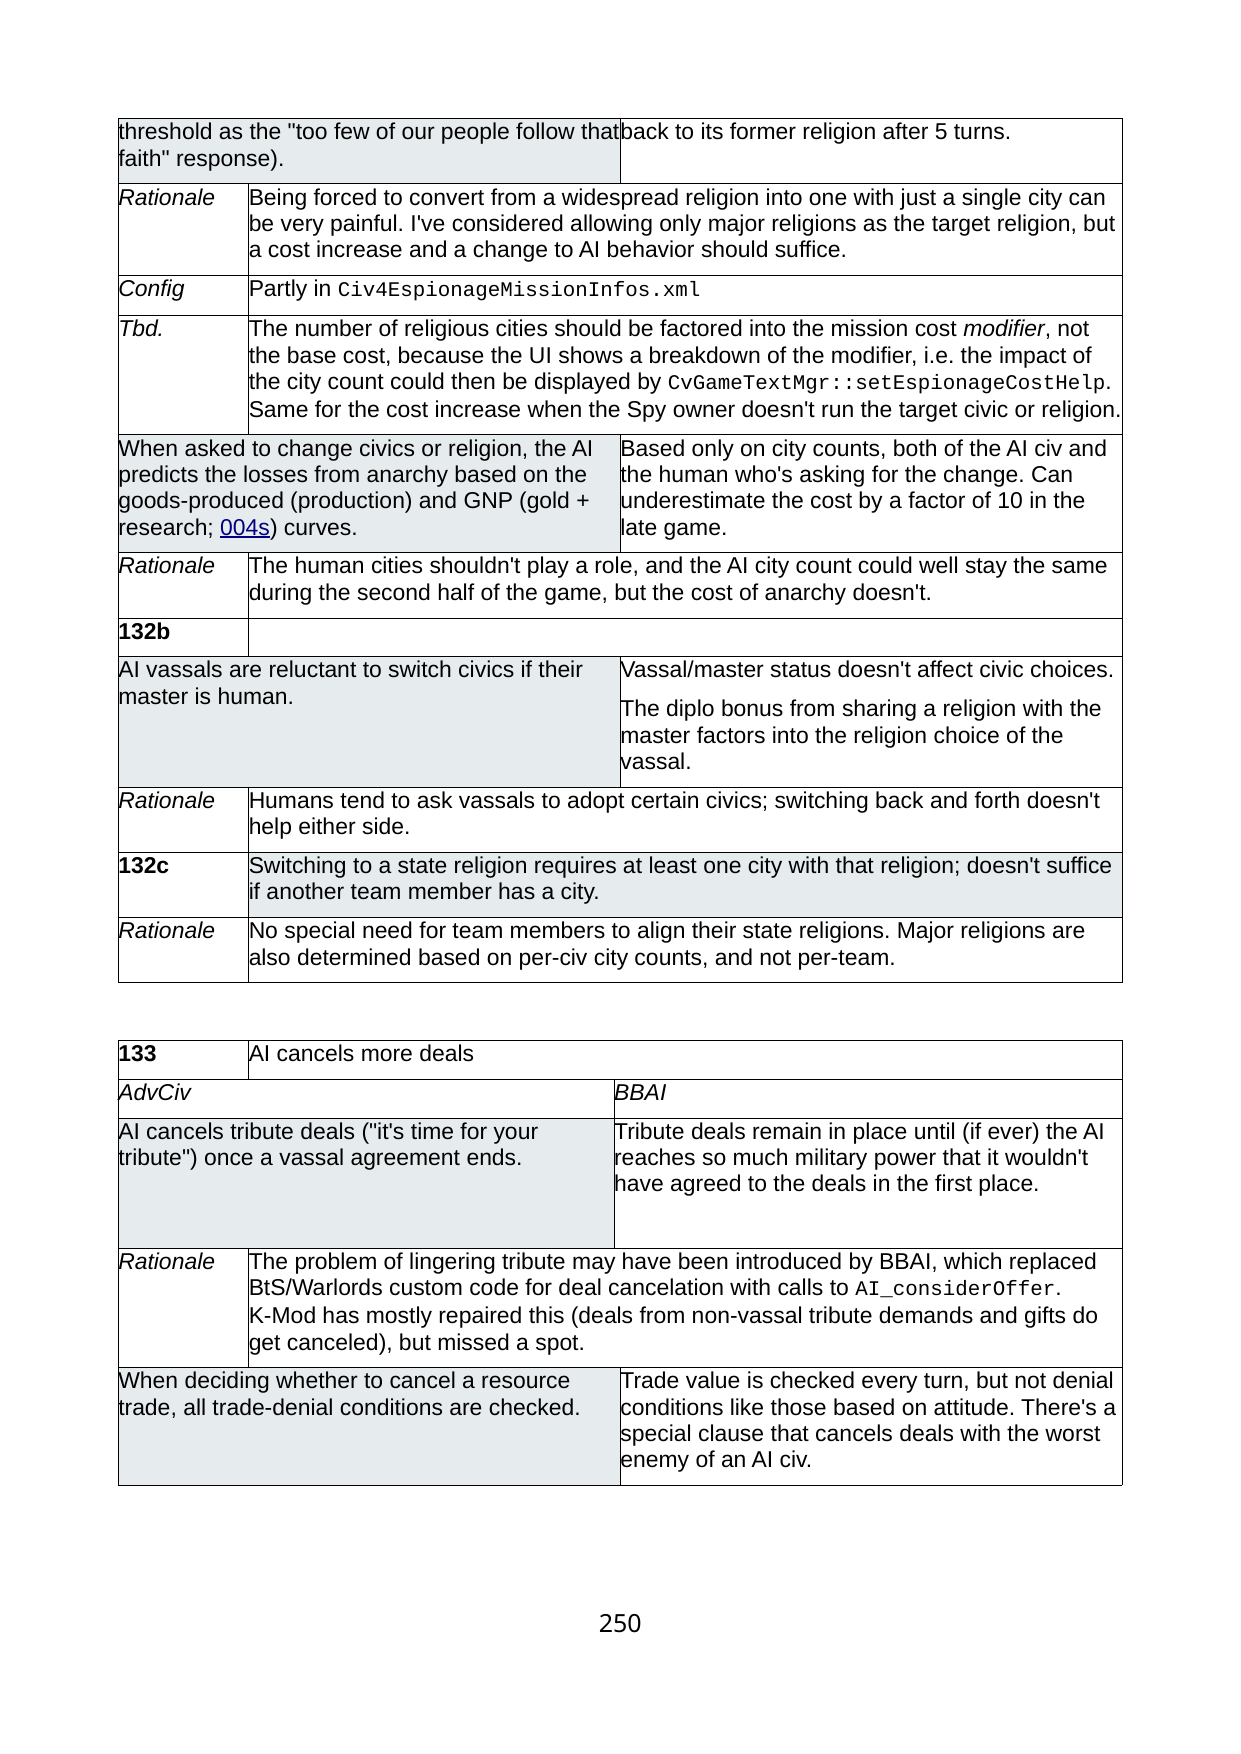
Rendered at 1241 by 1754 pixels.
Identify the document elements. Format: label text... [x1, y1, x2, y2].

table_cell Rationale [119, 918, 248, 982]
table_header AI cancels more deals [249, 1041, 1122, 1079]
table_cell Humans tend to ask vassals to adopt certain civics; switching back and forth doesn't help either side. [249, 788, 1122, 852]
table_cell Rationale [119, 184, 248, 275]
table_cell The number of religious cities should be factored into the mission cost modifier, not the base cost, because the UI shows a breakdown of the modifier, i.e. the impact of the city count could then be displayed by CvGameTextMgr::setEspionageCostHelp. Same for the cost increase when the Spy owner doesn't run the target civic or religion. [249, 316, 1122, 434]
table_cell Based only on city counts, both of the AI civ and the human who's asking for the change. Can underestimate the cost by a factor of 10 in the late game. [621, 435, 1122, 552]
table_cell Being forced to convert from a widespread religion into one with just a single city can be very painful. I've considered allowing only major religions as the target religion, but a cost increase and a change to AI behavior should suffice. [249, 184, 1122, 275]
table_cell The human cities shouldn't play a role, and the AI city count could well stay the same during the second half of the game, but the cost of anarchy doesn't. [249, 553, 1122, 617]
table_cell 132b [119, 619, 248, 656]
table_cell AI vassals are reluctant to switch civics if their master is human. [119, 657, 620, 787]
table_cell Vassal/master status doesn't affect civic choices. The diplo bonus from sharing a religion with the master factors into the religion choice of the vassal. [621, 657, 1122, 787]
table_cell Rationale [119, 1249, 248, 1367]
table_cell AI cancels tribute deals ("it's time for your tribute") once a vassal agreement ends. [119, 1119, 614, 1248]
table_cell back to its former religion after 5 turns. [621, 119, 1122, 183]
table_cell Tribute deals remain in place until (if ever) the AI reaches so much military power that it wouldn't have agreed to the deals in the first place. [615, 1119, 1122, 1248]
table_cell Config [119, 276, 248, 315]
table_cell AdvCiv [119, 1080, 614, 1118]
table_cell When deciding whether to cancel a resource trade, all trade-denial conditions are checked. [119, 1368, 620, 1485]
table_cell threshold as the "too few of our people follow that faith" response). [119, 119, 620, 183]
table_cell When asked to change civics or religion, the AI predicts the losses from anarchy based on the goods-produced (production) and GNP (gold + research; 004s) curves. [119, 435, 620, 552]
table_cell No special need for team members to align their state religions. Major religions are also determined based on per-civ city counts, and not per-team. [249, 918, 1122, 982]
table_cell Rationale [119, 553, 248, 617]
table_cell The problem of lingering tribute may have been introduced by BBAI, which replaced BtS/Warlords custom code for deal cancelation with calls to AI_considerOffer. K‑Mod has mostly repaired this (deals from non-vassal tribute demands and gifts do get canceled), but missed a spot. [249, 1249, 1122, 1367]
table_header 133 [119, 1041, 248, 1079]
table_cell [249, 619, 1122, 656]
table_cell Rationale [119, 788, 248, 852]
table_cell 132c [119, 853, 248, 917]
table_cell Trade value is checked every turn, but not denial conditions like those based on attitude. There's a special clause that cancels deals with the worst enemy of an AI civ. [621, 1368, 1122, 1485]
table_cell Switching to a state religion requires at least one city with that religion; doesn't suffice if another team member has a city. [249, 853, 1122, 917]
table_cell Partly in Civ4EspionageMissionInfos.xml [249, 276, 1122, 315]
table_cell Tbd. [119, 316, 248, 434]
table_cell BBAI [615, 1080, 1122, 1118]
